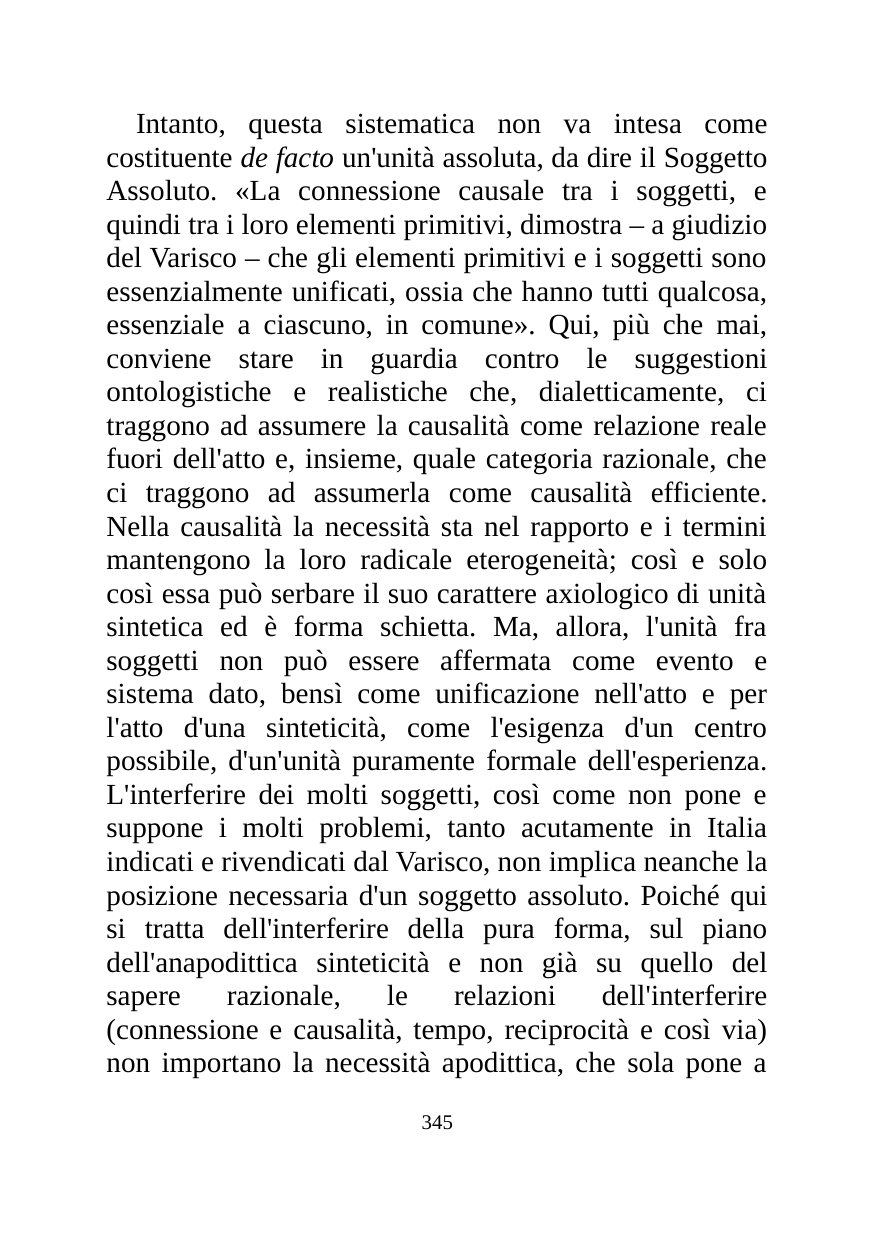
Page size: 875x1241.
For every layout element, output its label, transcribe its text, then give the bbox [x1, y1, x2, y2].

text Intanto, questa sistematica non va intesa come costituente de facto un'unità assoluta, da dire il Soggetto Assoluto. «La connessione causale tra i soggetti, e quindi tra i loro elementi primitivi, dimostra – a giudizio del Varisco – che gli elementi primitivi e i soggetti sono essenzialmente unificati, ossia che hanno tutti qualcosa, essenziale a ciascuno, in comune». Qui, più che mai, conviene stare in guardia contro le suggestioni ontologistiche e realistiche che, dialetticamente, ci traggono ad assumere la causalità come relazione reale fuori dell'atto e, insieme, quale categoria razionale, che ci traggono ad assumerla come causalità efficiente. Nella causalità la necessità sta nel rapporto e i termini mantengono la loro radicale eterogeneità; così e solo così essa può serbare il suo carattere axiologico di unità sintetica ed è forma schietta. Ma, allora, l'unità fra soggetti non può essere affermata come evento e sistema dato, bensì come unificazione nell'atto e per l'atto d'una sinteticità, come l'esigenza d'un centro possibile, d'un'unità puramente formale dell'esperienza. L'interferire dei molti soggetti, così come non pone e suppone i molti problemi, tanto acutamente in Italia indicati e rivendicati dal Varisco, non implica neanche la posizione necessaria d'un soggetto assoluto. Poiché qui si tratta dell'interferire della pura forma, sul piano dell'anapodittica sinteticità e non già su quello del sapere razionale, le relazioni dell'interferire (connessione e causalità, tempo, reciprocità e così via) non importano la necessità apodittica, che sola pone a [106, 106, 768, 1079]
